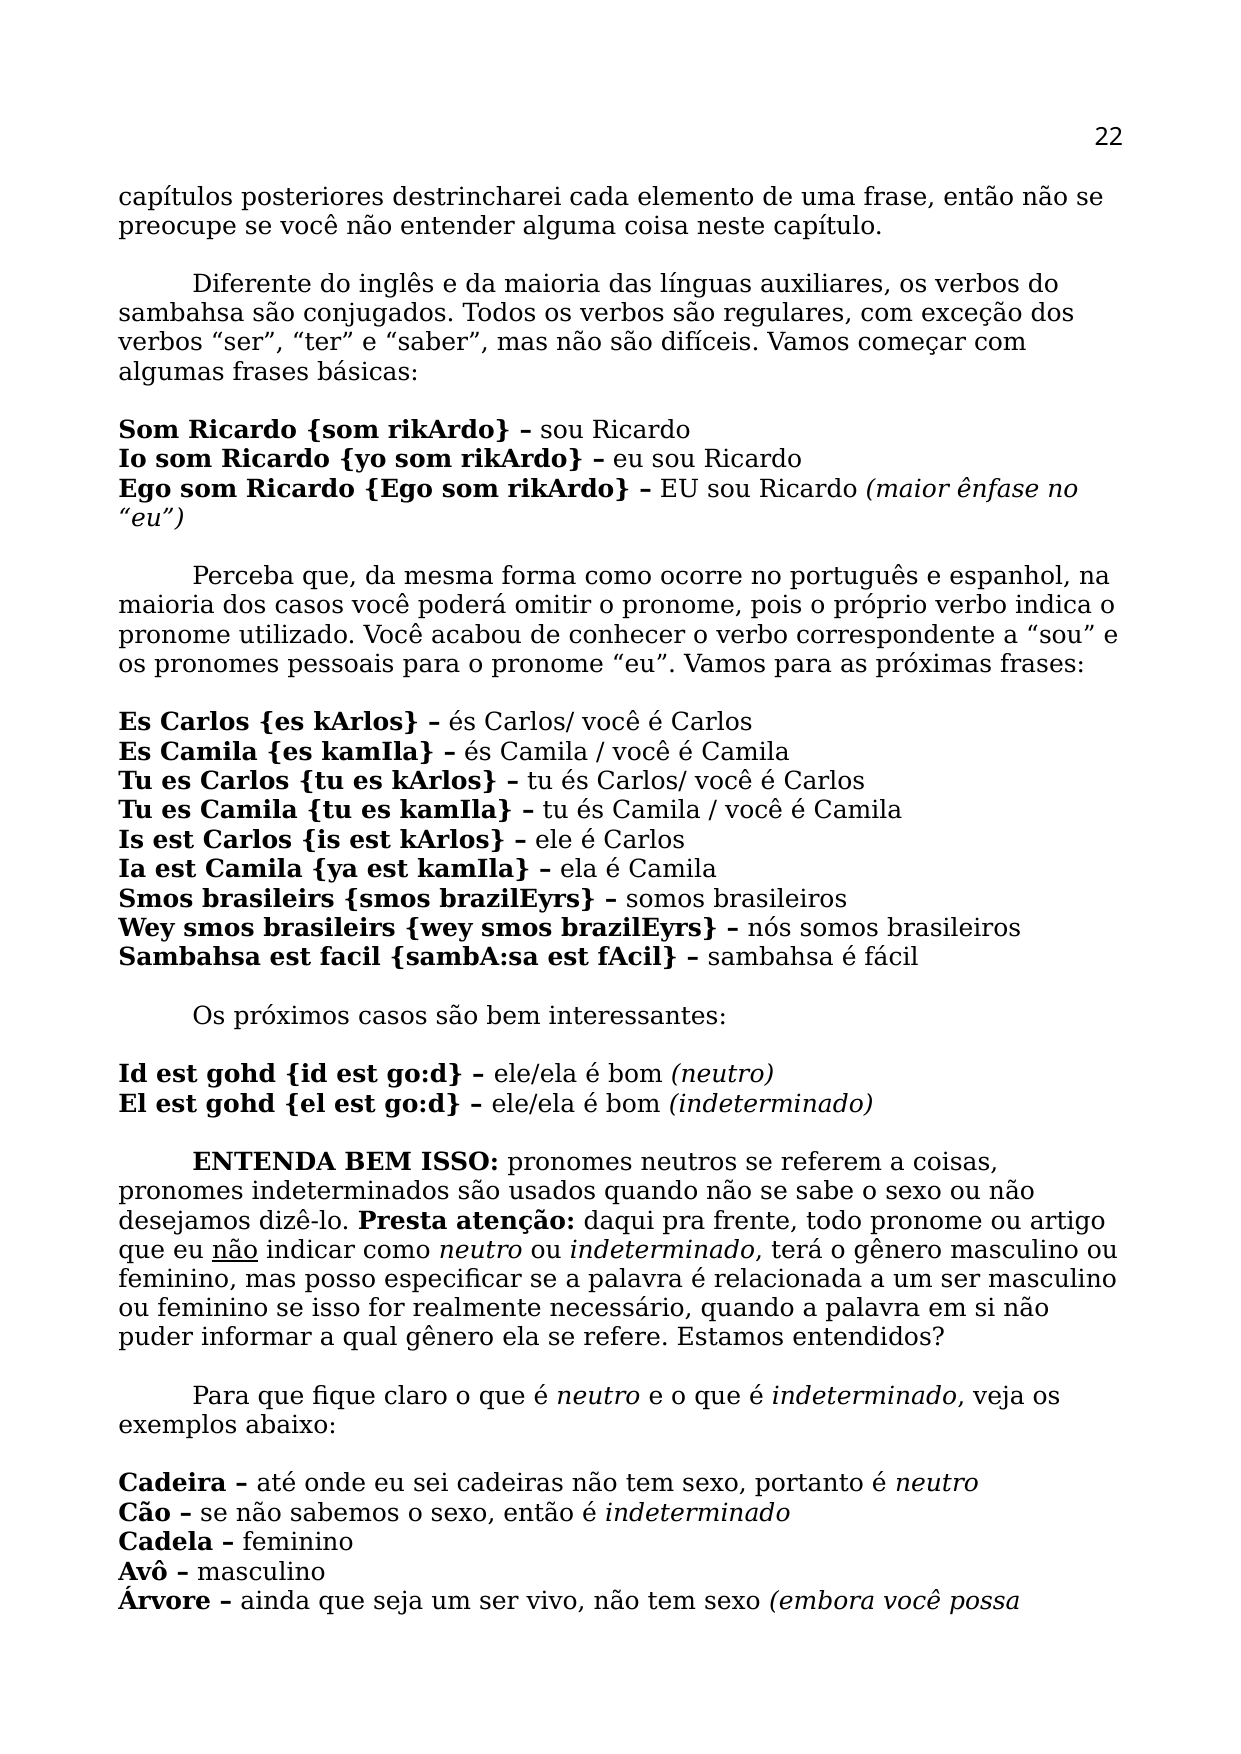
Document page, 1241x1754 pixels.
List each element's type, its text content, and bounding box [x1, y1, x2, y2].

text Smos brasileirs {smos brazilEyrs} – somos brasileiros [118, 883, 1123, 913]
text Is est Carlos {is est kArlos} – ele é Carlos [118, 825, 1123, 854]
text Som Ricardo {som rikArdo} – sou Ricardo [118, 415, 1123, 444]
text Ia est Camila {ya est kamIla} – ela é Camila [118, 854, 1123, 883]
text Tu es Carlos {tu es kArlos} – tu és Carlos/ você é Carlos [118, 766, 1123, 795]
text Cão – se não sabemos o sexo, então é indeterminado [118, 1498, 1123, 1527]
text Cadeira – até onde eu sei cadeiras não tem sexo, portanto é neutro [118, 1468, 1123, 1498]
text Perceba que, da mesma forma como ocorre no português e espanhol, na maioria dos casos você poderá omitir o pronome, pois o próprio verbo indica o pronome utilizado. Você acabou de conhecer o verbo correspondente a “sou” e os pronomes pessoais para o pronome “eu”. Vamos para as próximas frases: [118, 561, 1123, 678]
text Ego som Ricardo {Ego som rikArdo} – EU sou Ricardo (maior ênfase no “eu”) [118, 474, 1123, 532]
text Io som Ricardo {yo som rikArdo} – eu sou Ricardo [118, 444, 1123, 474]
text Tu es Camila {tu es kamIla} – tu és Camila / você é Camila [118, 795, 1123, 825]
text Id est gohd {id est go:d} – ele/ela é bom (neutro) [118, 1059, 1123, 1088]
text capítulos posteriores destrincharei cada elemento de uma frase, então não se preocupe se você não entender alguma coisa neste capítulo. [118, 182, 1123, 240]
text Diferente do inglês e da maioria das línguas auxiliares, os verbos do sambahsa são conjugados. Todos os verbos são regulares, com exceção dos verbos “ser”, “ter” e “saber”, mas não são difíceis. Vamos começar com algumas frases básicas: [118, 269, 1123, 386]
text Avô – masculino [118, 1556, 1123, 1586]
text Wey smos brasileirs {wey smos brazilEyrs} – nós somos brasileiros [118, 913, 1123, 942]
text Cadela – feminino [118, 1527, 1123, 1556]
text Sambahsa est facil {sambA:sa est fAcil} – sambahsa é fácil [118, 942, 1123, 972]
text ENTENDA BEM ISSO: pronomes neutros se referem a coisas, pronomes indeterminados são usados quando não se sabe o sexo ou não desejamos dizê-lo. Presta atenção: daqui pra frente, todo pronome ou artigo que eu não indicar como neutro ou indeterminado, terá o gênero masculino ou feminino, mas posso especificar se a palavra é relacionada a um ser masculino ou feminino se isso for realmente necessário, quando a palavra em si não puder informar a qual gênero ela se refere. Estamos entendidos? [118, 1147, 1123, 1352]
text Árvore – ainda que seja um ser vivo, não tem sexo (embora você possa [118, 1586, 1123, 1615]
text Os próximos casos são bem interessantes: [118, 1001, 1123, 1030]
text Es Camila {es kamIla} – és Camila / você é Camila [118, 737, 1123, 766]
text Para que fique claro o que é neutro e o que é indeterminado, veja os exemplos abaixo: [118, 1381, 1123, 1439]
text Es Carlos {es kArlos} – és Carlos/ você é Carlos [118, 707, 1123, 737]
text El est gohd {el est go:d} – ele/ela é bom (indeterminado) [118, 1088, 1123, 1118]
